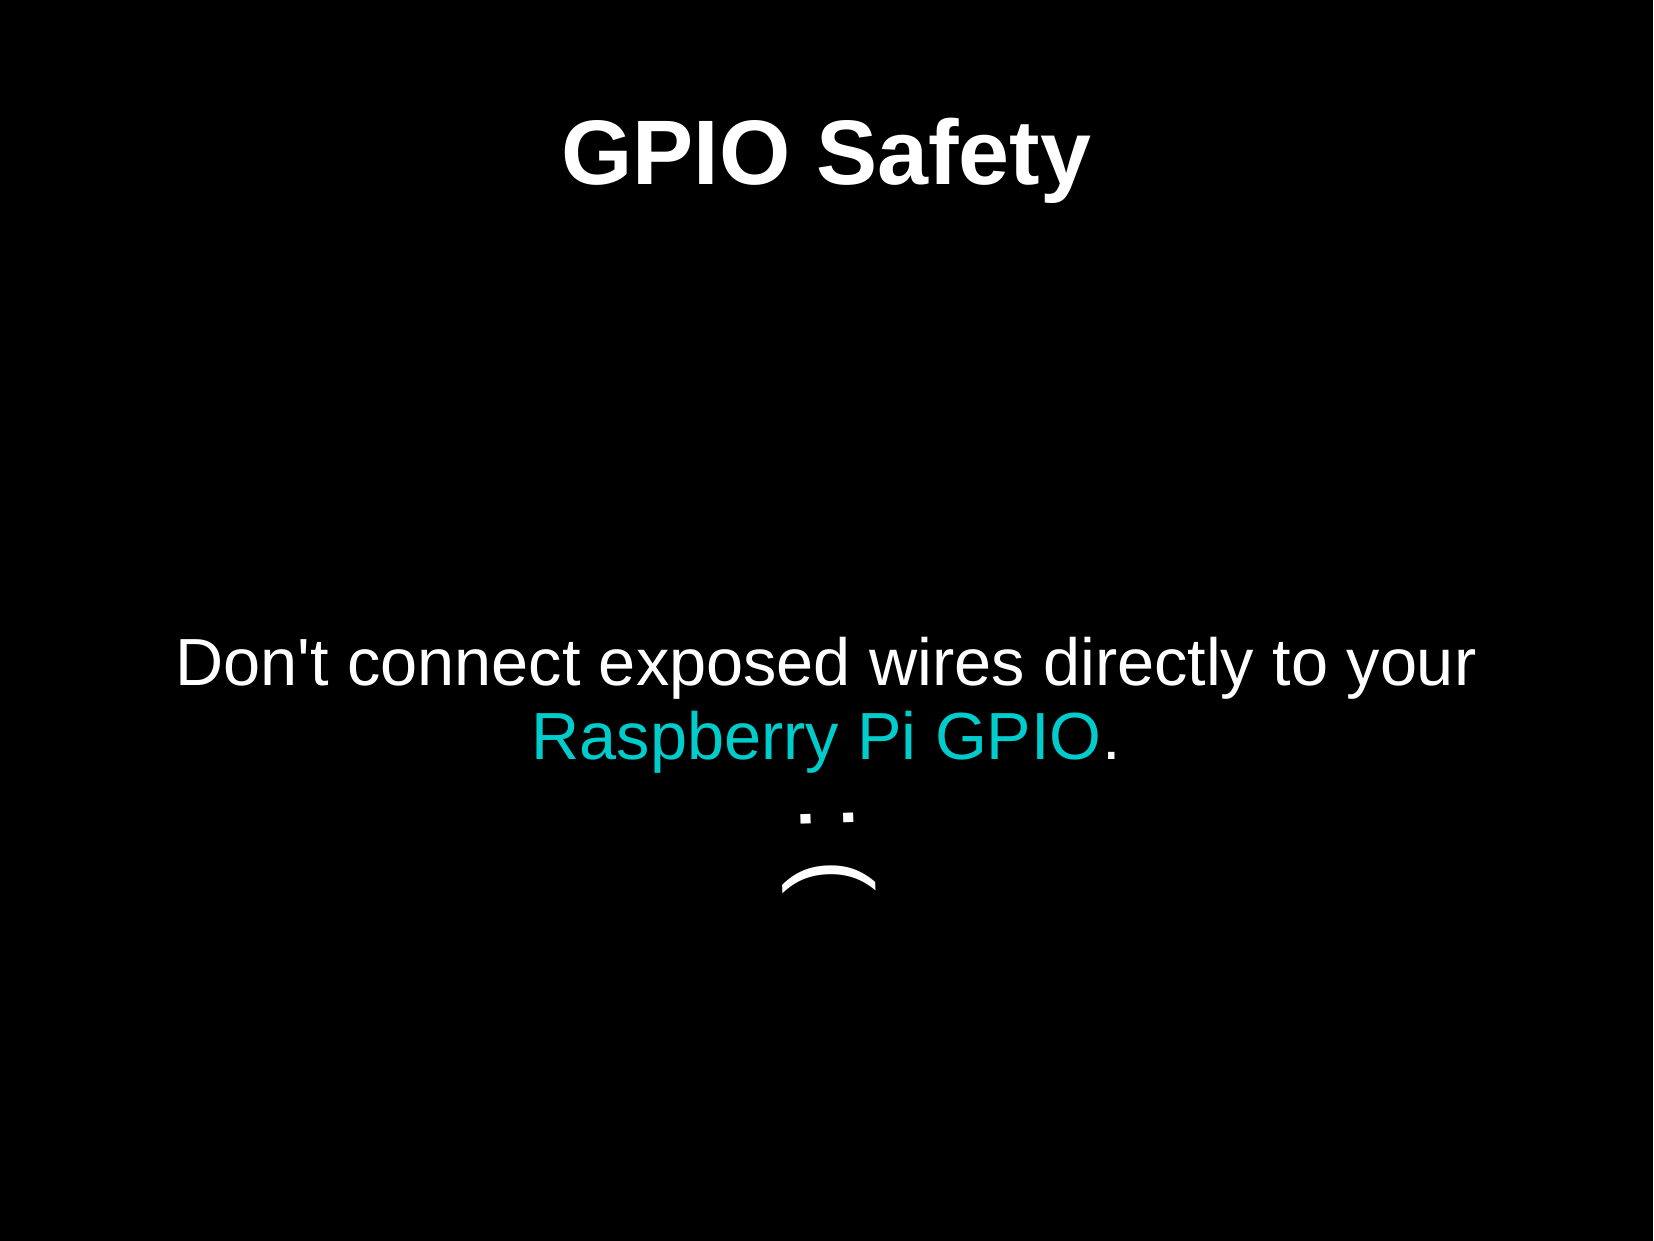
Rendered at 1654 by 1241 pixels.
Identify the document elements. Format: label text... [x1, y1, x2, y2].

title GPIO Safety [82, 49, 1571, 257]
subtitle Don't connect exposed wires directly to your Raspberry Pi GPIO. [82, 290, 1571, 1109]
text_box : ( [751, 787, 902, 924]
